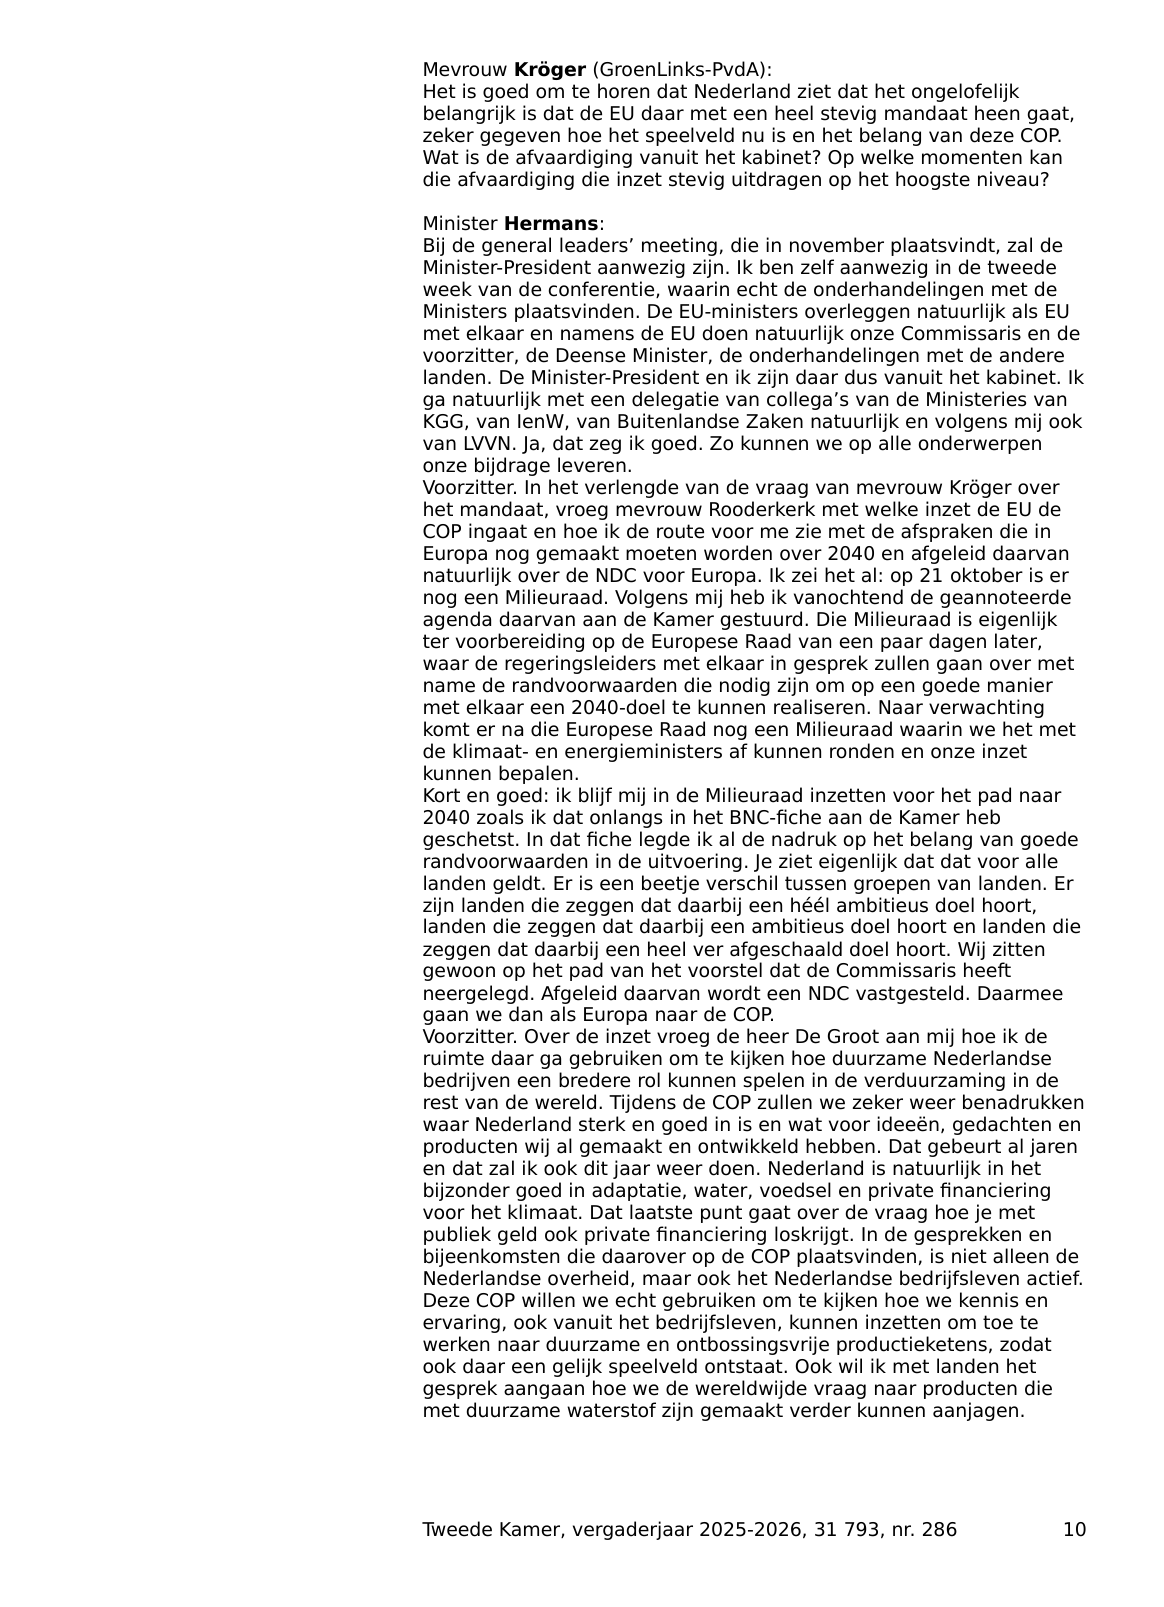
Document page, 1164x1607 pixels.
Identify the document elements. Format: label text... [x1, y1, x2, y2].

text Voorzitter. Over de inzet vroeg de heer De Groot aan mij hoe ik de ruimte daar ga gebruiken om te kijken hoe duurzame Nederlandse bedrijven een bredere rol kunnen spelen in de verduurzaming in de rest van de wereld. Tijdens de COP zullen we zeker weer benadrukken waar Nederland sterk en goed in is en wat voor ideeën, gedachten en producten wij al gemaakt en ontwikkeld hebben. Dat gebeurt al jaren en dat zal ik ook dit jaar weer doen. Nederland is natuurlijk in het bijzonder goed in adaptatie, water, voedsel en private financiering voor het klimaat. Dat laatste punt gaat over de vraag hoe je met publiek geld ook private financiering loskrijgt. In de gesprekken en bijeenkomsten die daarover op de COP plaatsvinden, is niet alleen de Nederlandse overheid, maar ook het Nederlandse bedrijfsleven actief. Deze COP willen we echt gebruiken om te kijken hoe we kennis en ervaring, ook vanuit het bedrijfsleven, kunnen inzetten om toe te werken naar duurzame en ontbossingsvrije productieketens, zodat ook daar een gelijk speelveld ontstaat. Ook wil ik met landen het gesprek aangaan hoe we de wereldwijde vraag naar producten die met duurzame waterstof zijn gemaakt verder kunnen aanjagen. [422, 1026, 1087, 1422]
text Kort en goed: ik blijf mij in de Milieuraad inzetten voor het pad naar 2040 zoals ik dat onlangs in het BNC-fiche aan de Kamer heb geschetst. In dat fiche legde ik al de nadruk op het belang van goede randvoorwaarden in de uitvoering. Je ziet eigenlijk dat dat voor alle landen geldt. Er is een beetje verschil tussen groepen van landen. Er zijn landen die zeggen dat daarbij een héél ambitieus doel hoort, landen die zeggen dat daarbij een ambitieus doel hoort en landen die zeggen dat daarbij een heel ver afgeschaald doel hoort. Wij zitten gewoon op het pad van het voorstel dat de Commissaris heeft neergelegd. Afgeleid daarvan wordt een NDC vastgesteld. Daarmee gaan we dan als Europa naar de COP. [422, 784, 1087, 1026]
text Bij de general leaders’ meeting, die in november plaatsvindt, zal de Minister-President aanwezig zijn. Ik ben zelf aanwezig in de tweede week van de conferentie, waarin echt de onderhandelingen met de Ministers plaatsvinden. De EU-ministers overleggen natuurlijk als EU met elkaar en namens de EU doen natuurlijk onze Commissaris en de voorzitter, de Deense Minister, de onderhandelingen met de andere landen. De Minister-President en ik zijn daar dus vanuit het kabinet. Ik ga natuurlijk met een delegatie van collega’s van de Ministeries van KGG, van IenW, van Buitenlandse Zaken natuurlijk en volgens mij ook van LVVN. Ja, dat zeg ik goed. Zo kunnen we op alle onderwerpen onze bijdrage leveren. [422, 235, 1087, 477]
text Het is goed om te horen dat Nederland ziet dat het ongelofelijk belangrijk is dat de EU daar met een heel stevig mandaat heen gaat, zeker gegeven hoe het speelveld nu is en het belang van deze COP. Wat is de afvaardiging vanuit het kabinet? Op welke momenten kan die afvaardiging die inzet stevig uitdragen op het hoogste niveau? [422, 81, 1087, 191]
text Mevrouw Kröger (GroenLinks-PvdA): [422, 59, 1087, 81]
text Minister Hermans: [422, 213, 1087, 235]
text Voorzitter. In het verlengde van de vraag van mevrouw Kröger over het mandaat, vroeg mevrouw Rooderkerk met welke inzet de EU de COP ingaat en hoe ik de route voor me zie met de afspraken die in Europa nog gemaakt moeten worden over 2040 en afgeleid daarvan natuurlijk over de NDC voor Europa. Ik zei het al: op 21 oktober is er nog een Milieuraad. Volgens mij heb ik vanochtend de geannoteerde agenda daarvan aan de Kamer gestuurd. Die Milieuraad is eigenlijk ter voorbereiding op de Europese Raad van een paar dagen later, waar de regeringsleiders met elkaar in gesprek zullen gaan over met name de randvoorwaarden die nodig zijn om op een goede manier met elkaar een 2040-doel te kunnen realiseren. Naar verwachting komt er na die Europese Raad nog een Milieuraad waarin we het met de klimaat- en energieministers af kunnen ronden en onze inzet kunnen bepalen. [422, 477, 1087, 784]
